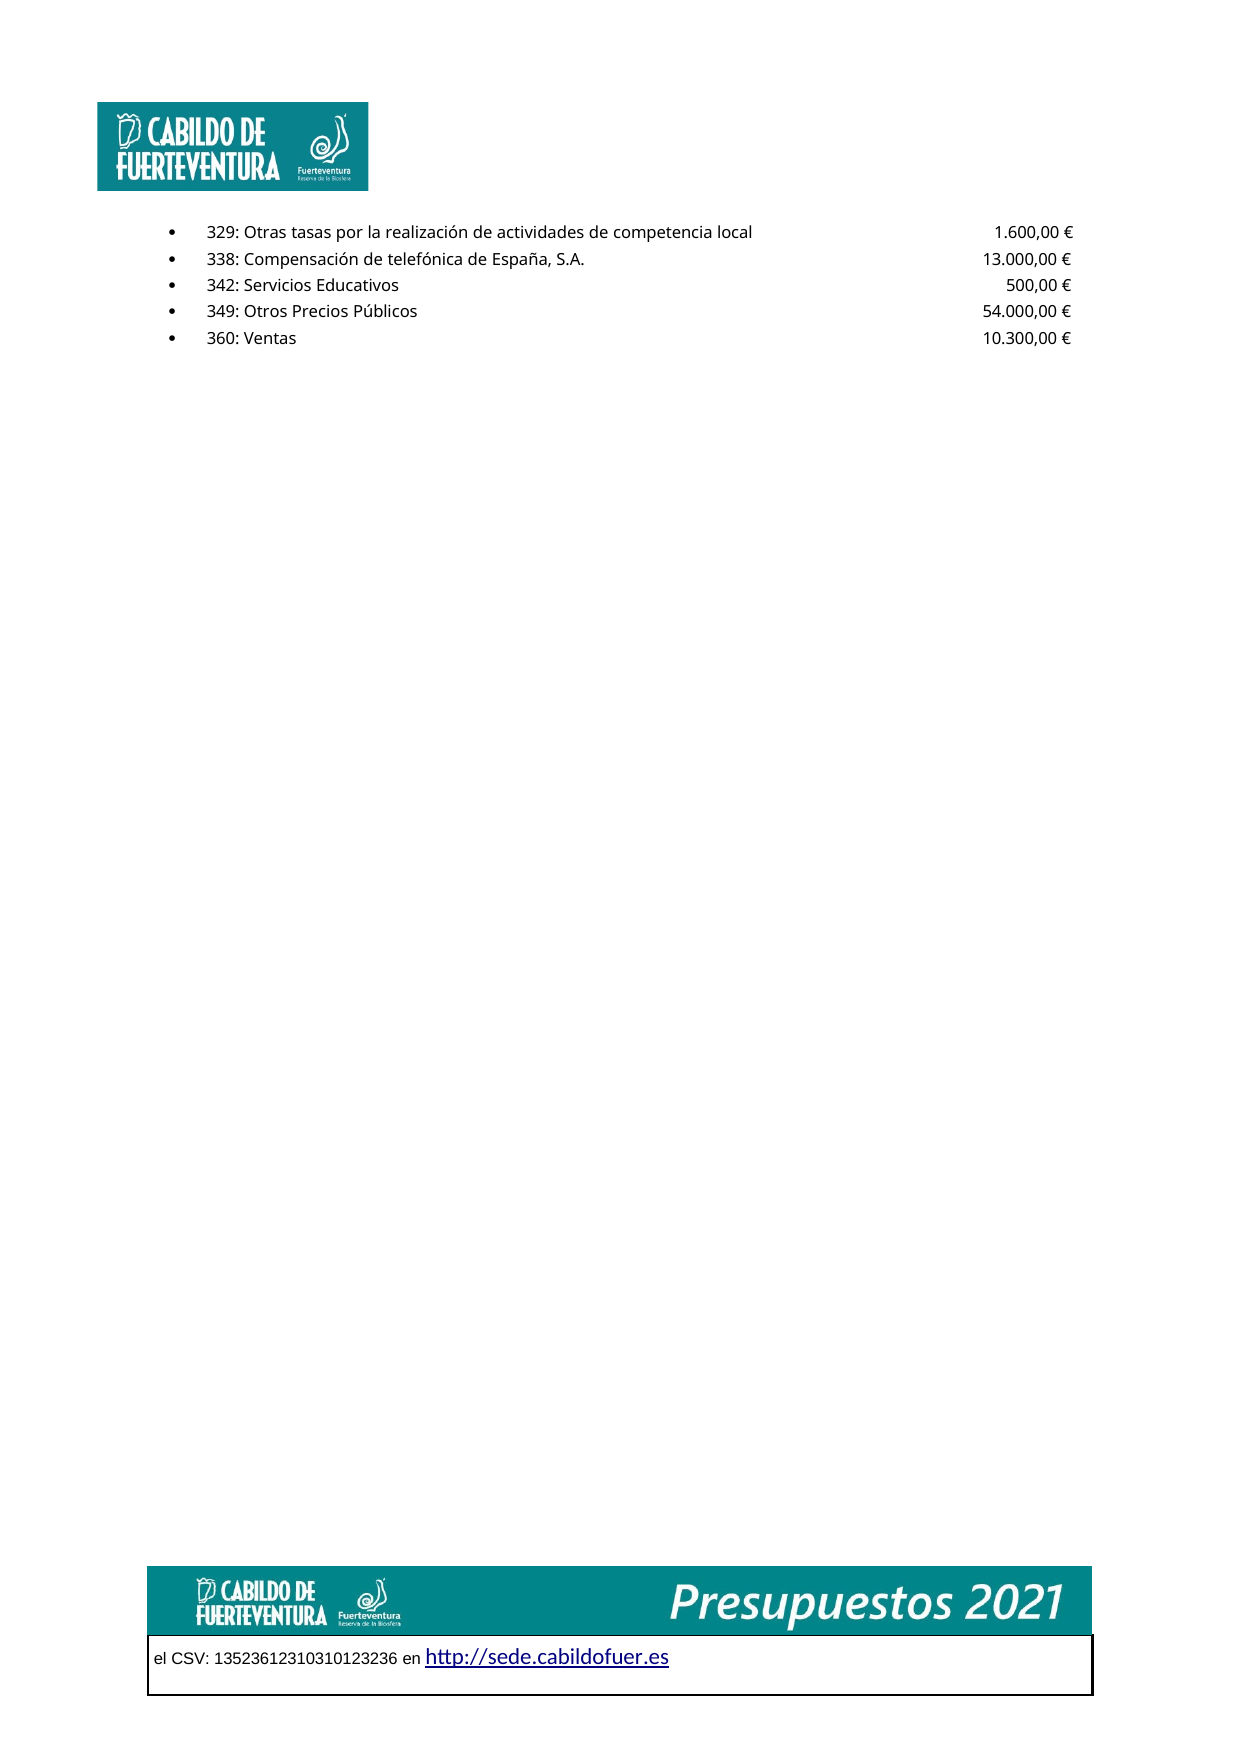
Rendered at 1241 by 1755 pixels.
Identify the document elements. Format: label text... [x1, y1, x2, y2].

table_cell 338: Compensación de telefónica de España, S.A. [164, 245, 881, 272]
table_cell 342: Servicios Educativos [164, 272, 881, 298]
table_cell 360: Ventas [164, 325, 881, 356]
table_cell 1.600,00 € [881, 219, 1094, 245]
table_cell 54.000,00 € [881, 298, 1094, 324]
table_cell 13.000,00 € [881, 245, 1094, 272]
table_cell 500,00 € [881, 272, 1094, 298]
table_cell 329: Otras tasas por la realización de actividades de competencia local [164, 219, 881, 245]
table_cell 349: Otros Precios Públicos [164, 298, 881, 324]
table_cell 10.300,00 € [881, 325, 1094, 356]
